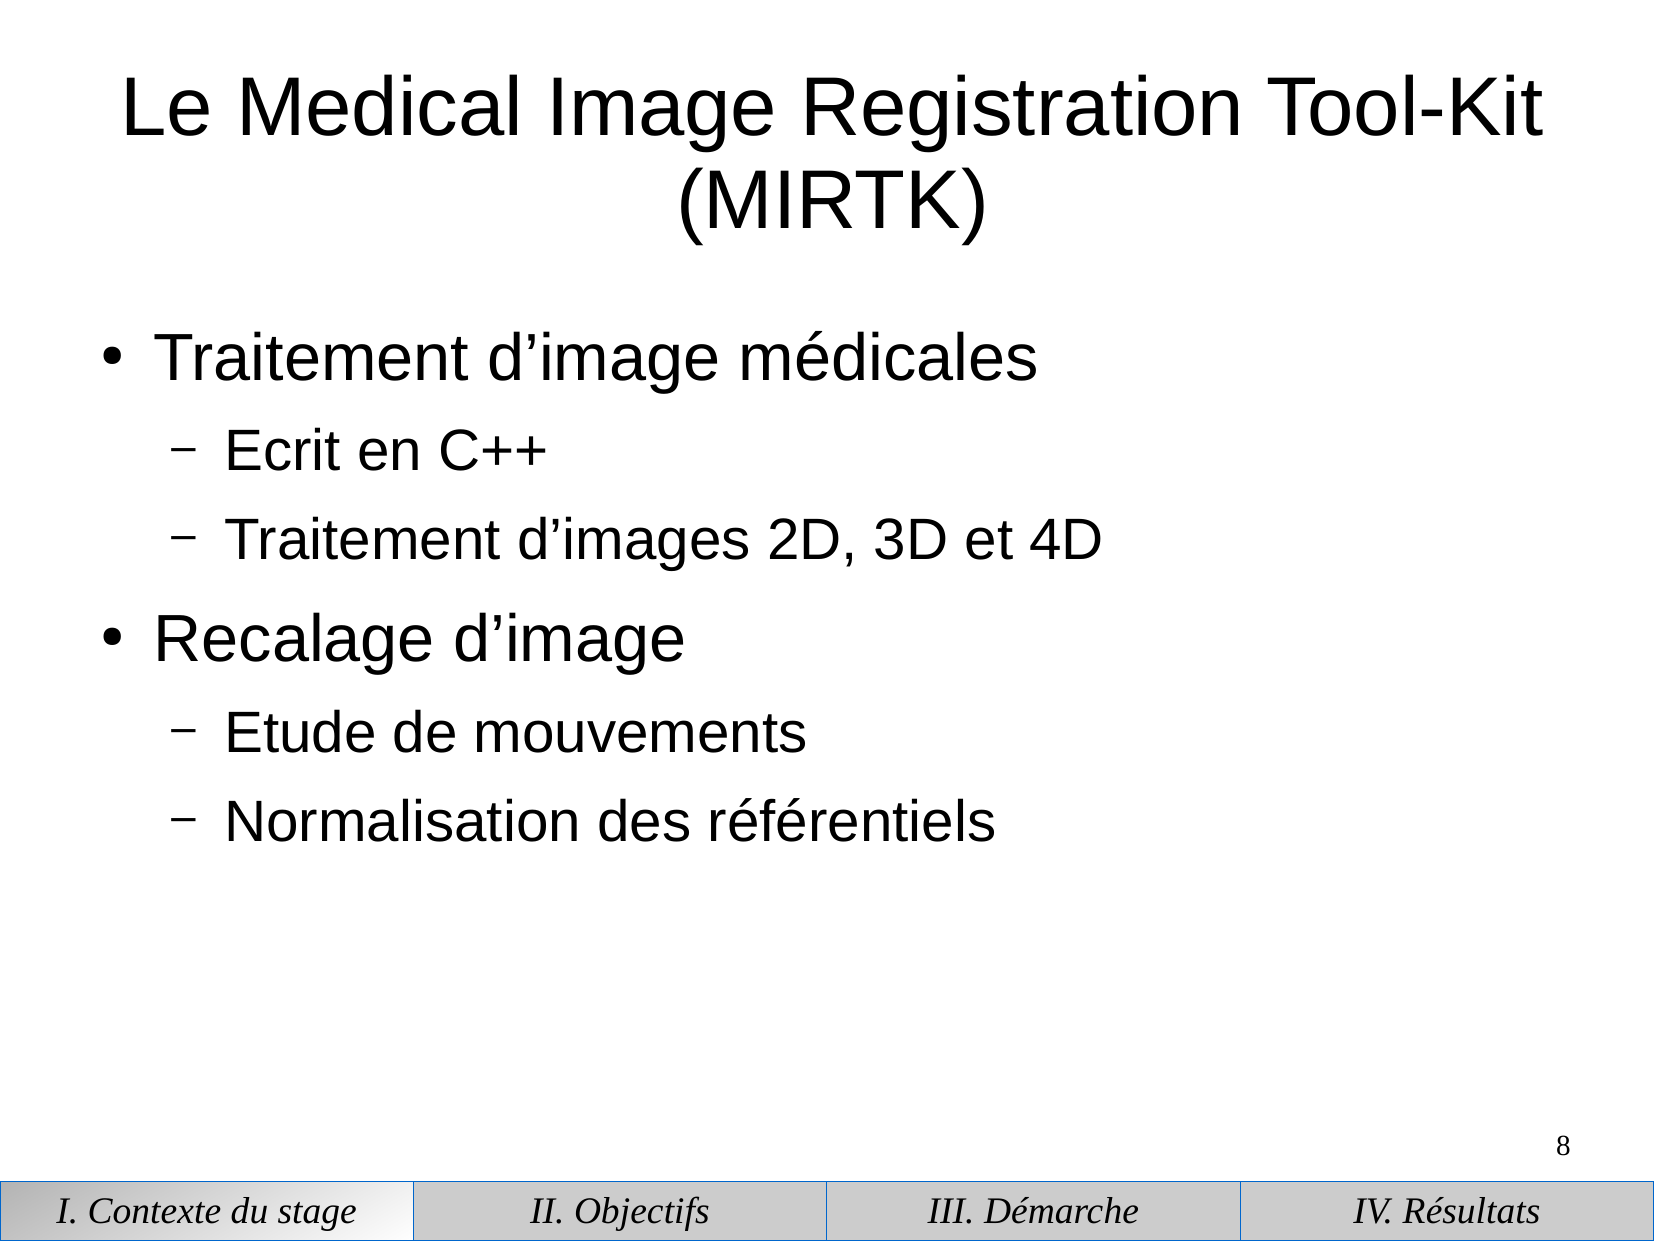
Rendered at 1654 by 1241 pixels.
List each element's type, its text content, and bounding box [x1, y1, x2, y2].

text_box IV. Résultats [1240, 1181, 1654, 1241]
title Le Medical Image Registration Tool-Kit (MIRTK) [59, 49, 1571, 257]
text_box III. Démarche [826, 1181, 1240, 1241]
text_box I. Contexte du stage [0, 1181, 413, 1241]
text_box II. Objectifs [413, 1181, 826, 1241]
list Traitement d’image médicales Ecrit en C++ Traitement d’images 2D, 3D et 4D Recalage d’image Etude de mouvements Normalisation des référentiels [82, 319, 1571, 1039]
